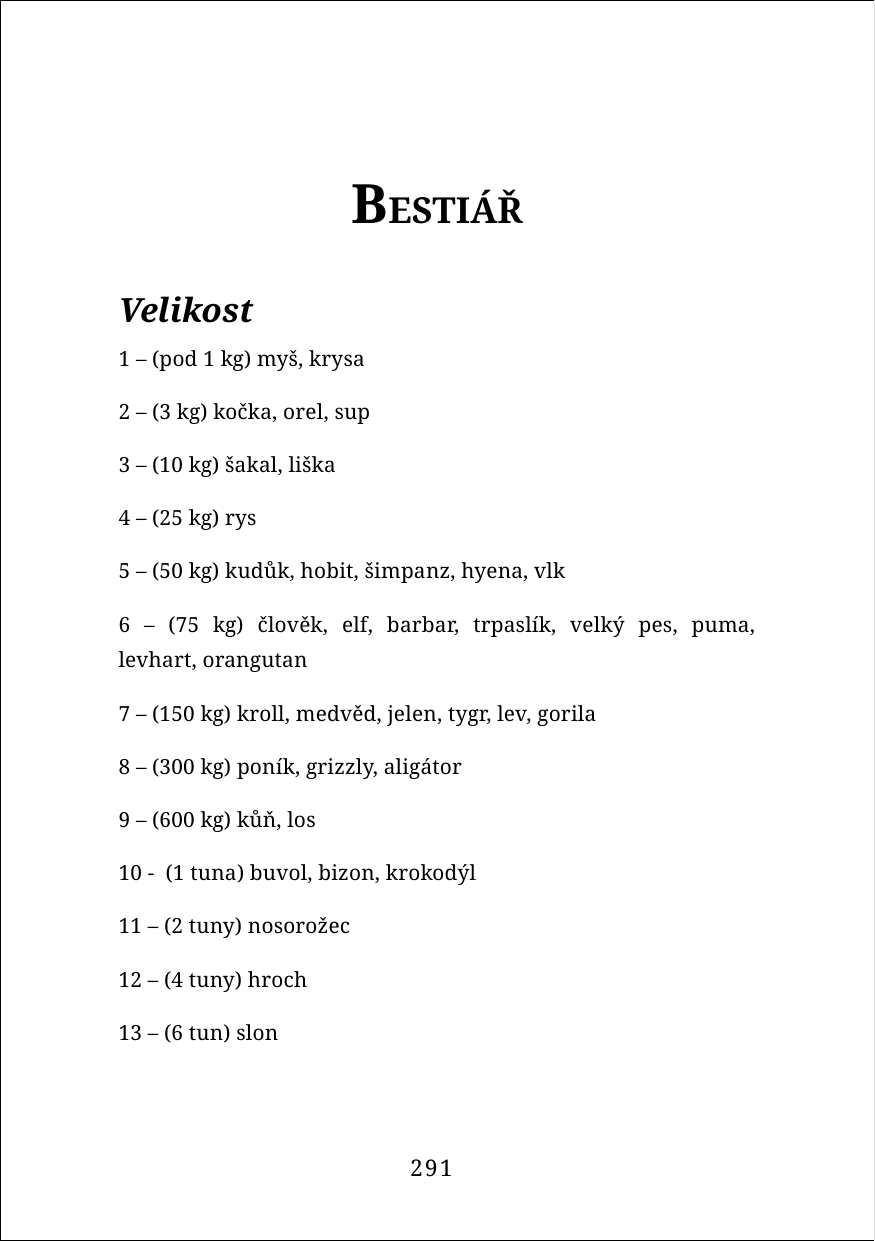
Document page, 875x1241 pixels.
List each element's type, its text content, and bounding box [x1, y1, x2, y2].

text 10 - (1 tuna) buvol, bizon, krokodýl [118, 858, 756, 887]
text 1 – (pod 1 kg) myš, krysa [118, 344, 756, 372]
text 5 – (50 kg) kudůk, hobit, šimpanz, hyena, vlk [118, 557, 756, 585]
text 8 – (300 kg) poník, grizzly, aligátor [118, 752, 756, 780]
text 13 – (6 tun) slon [118, 1018, 756, 1046]
subtitle Velikost [118, 287, 756, 332]
text 12 – (4 tuny) hroch [118, 965, 756, 993]
text 3 – (10 kg) šakal, liška [118, 450, 756, 479]
text 11 – (2 tuny) nosorožec [118, 912, 756, 940]
text 9 – (600 kg) kůň, los [118, 805, 756, 833]
subtitle Bestiář [118, 166, 756, 239]
text 7 – (150 kg) kroll, medvěd, jelen, tygr, lev, gorila [118, 699, 756, 727]
text 4 – (25 kg) rys [118, 503, 756, 532]
text 6 – (75 kg) člověk, elf, barbar, trpaslík, velký pes, puma, levhart, orangutan [118, 610, 756, 674]
text 2 – (3 kg) kočka, orel, sup [118, 397, 756, 425]
